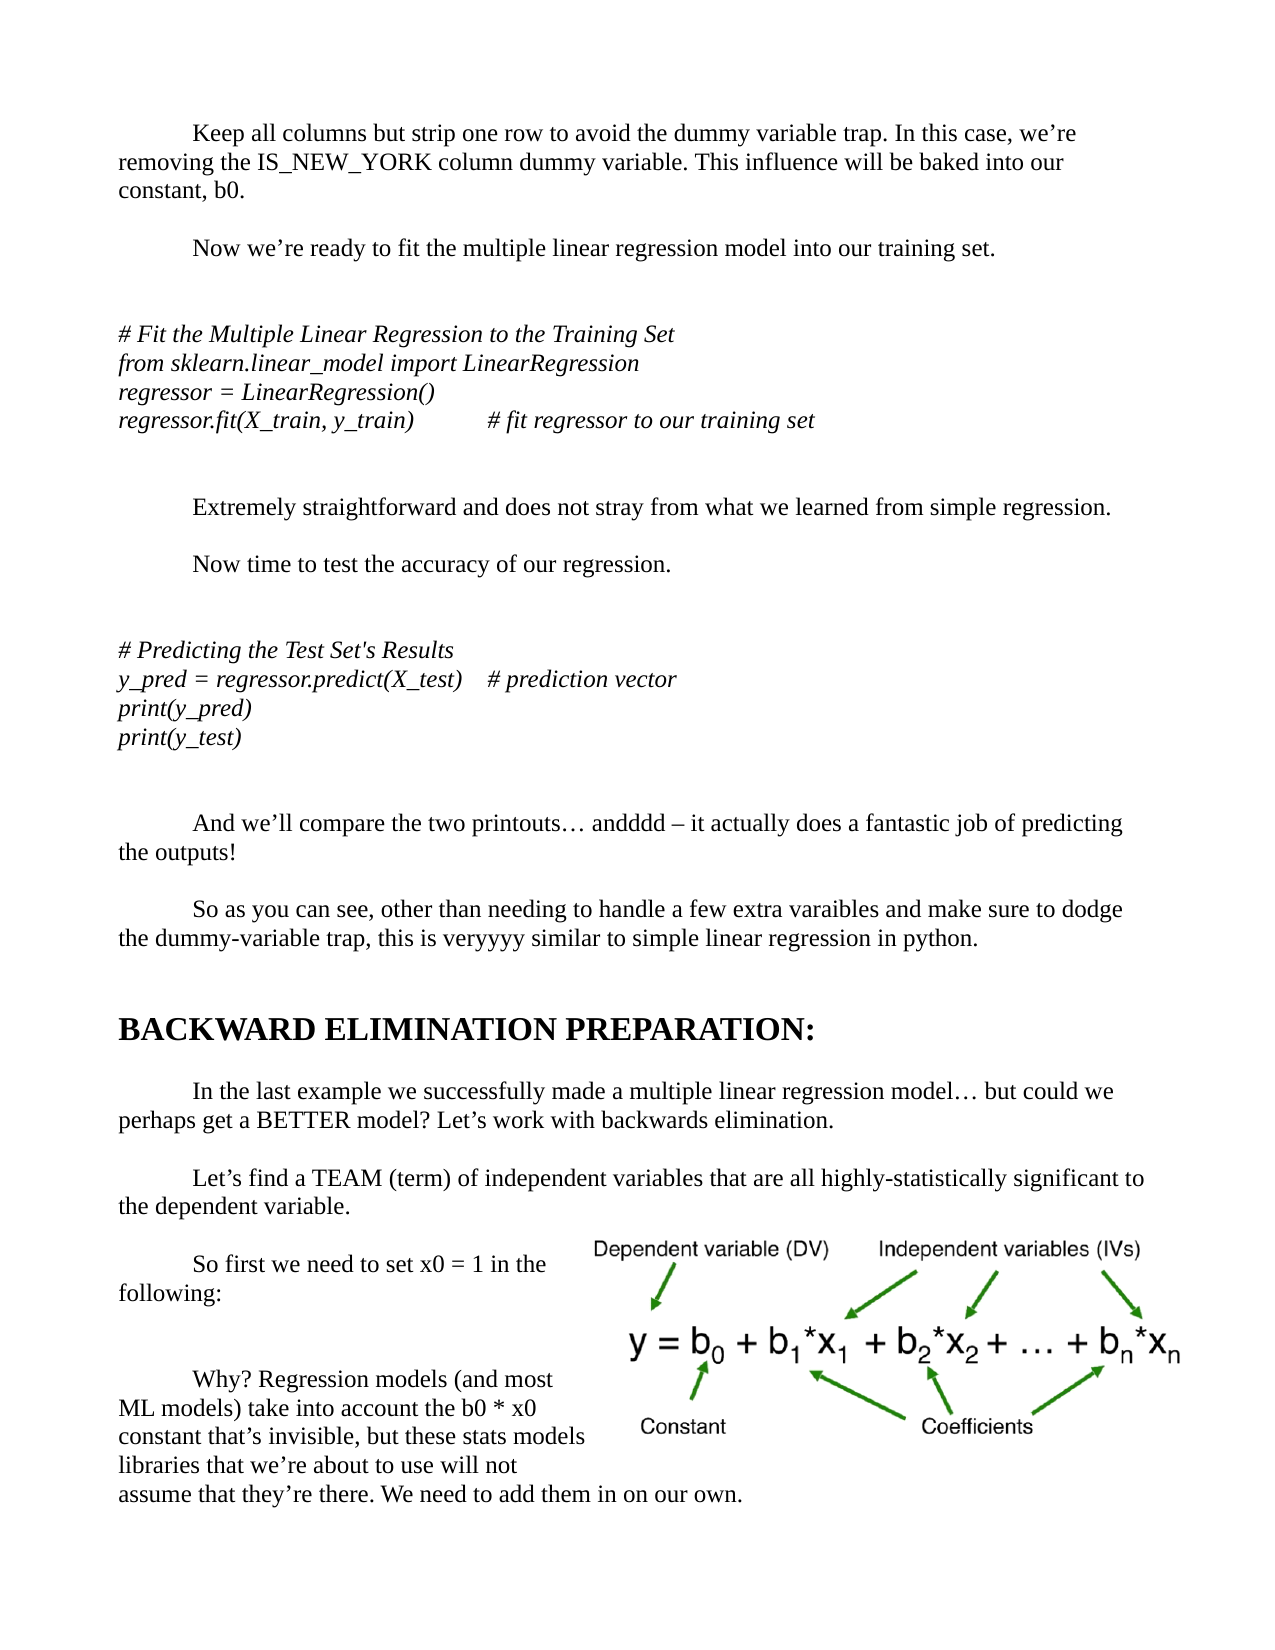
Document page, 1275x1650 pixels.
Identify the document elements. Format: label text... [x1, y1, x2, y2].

text regressor = LinearRegression() [118, 377, 1157, 406]
text # Fit the Multiple Linear Regression to the Training Set [118, 319, 1157, 348]
text Now time to test the accuracy of our regression. [118, 549, 1157, 578]
text from sklearn.linear_model import LinearRegression [118, 348, 1157, 377]
text # Predicting the Test Set's Results [118, 636, 1157, 664]
text Why? Regression models (and most ML models) take into account the b0 * x0 constant that’s invisible, but these stats models libraries that we’re about to use will not assume that they’re there. We need to add them in on our own. [118, 1364, 1157, 1508]
text So first we need to set x0 = 1 in the following: [118, 1249, 593, 1306]
text And we’ll compare the two printouts… andddd – it actually does a fantastic job of predicting the outputs! [118, 808, 1157, 866]
text So as you can see, other than needing to handle a few extra varaibles and make sure to dodge the dummy-variable trap, this is veryyyy similar to simple linear regression in python. [118, 894, 1157, 952]
text Keep all columns but strip one row to avoid the dummy variable trap. In this case, we’re removing the IS_NEW_YORK column dummy variable. This influence will be baked into our constant, b0. [118, 118, 1157, 204]
text print(y_pred) [118, 693, 1157, 722]
text Now we’re ready to fit the multiple linear regression model into our training set. [118, 233, 1157, 262]
text Let’s find a TEAM (term) of independent variables that are all highly-statistically significant to the dependent variable. [118, 1163, 1157, 1220]
text BACKWARD ELIMINATION PREPARATION: [118, 1009, 1157, 1048]
text regressor.fit(X_train, y_train) # fit regressor to our training set [118, 406, 1157, 434]
text In the last example we successfully made a multiple linear regression model… but could we perhaps get a BETTER model? Let’s work with backwards elimination. [118, 1076, 1157, 1134]
picture [593, 1220, 1191, 1454]
text print(y_test) [118, 722, 1157, 751]
text Extremely straightforward and does not stray from what we learned from simple regression. [118, 492, 1157, 521]
text y_pred = regressor.predict(X_test) # prediction vector [118, 664, 1157, 693]
